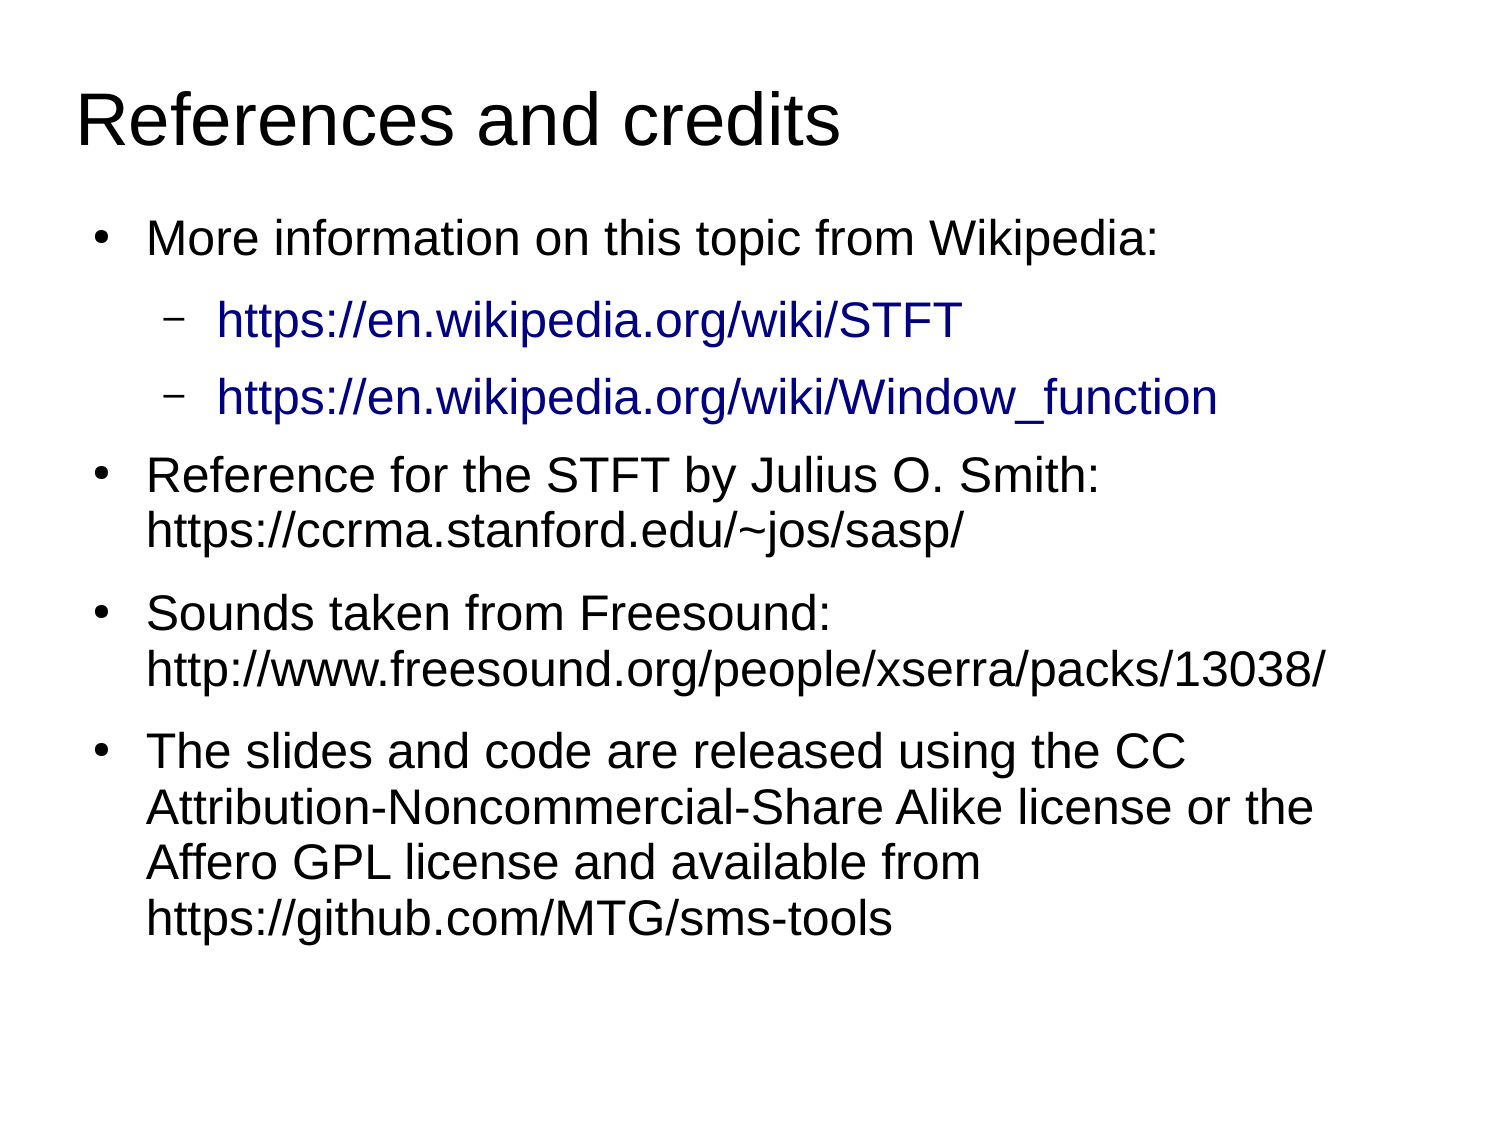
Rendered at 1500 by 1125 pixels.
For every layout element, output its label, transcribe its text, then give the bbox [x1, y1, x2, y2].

list More information on this topic from Wikipedia: https://en.wikipedia.org/wiki/STFT https://en.wikipedia.org/wiki/Window_function Reference for the STFT by Julius O. Smith:https://ccrma.stanford.edu/~jos/sasp/ Sounds taken from Freesound: http://www.freesound.org/people/xserra/packs/13038/ The slides and code are released using the CC Attribution-Noncommercial-Share Alike license or the Affero GPL license and available from https://github.com/MTG/sms-tools [75, 210, 1425, 1021]
title References and credits [75, 44, 1425, 196]
